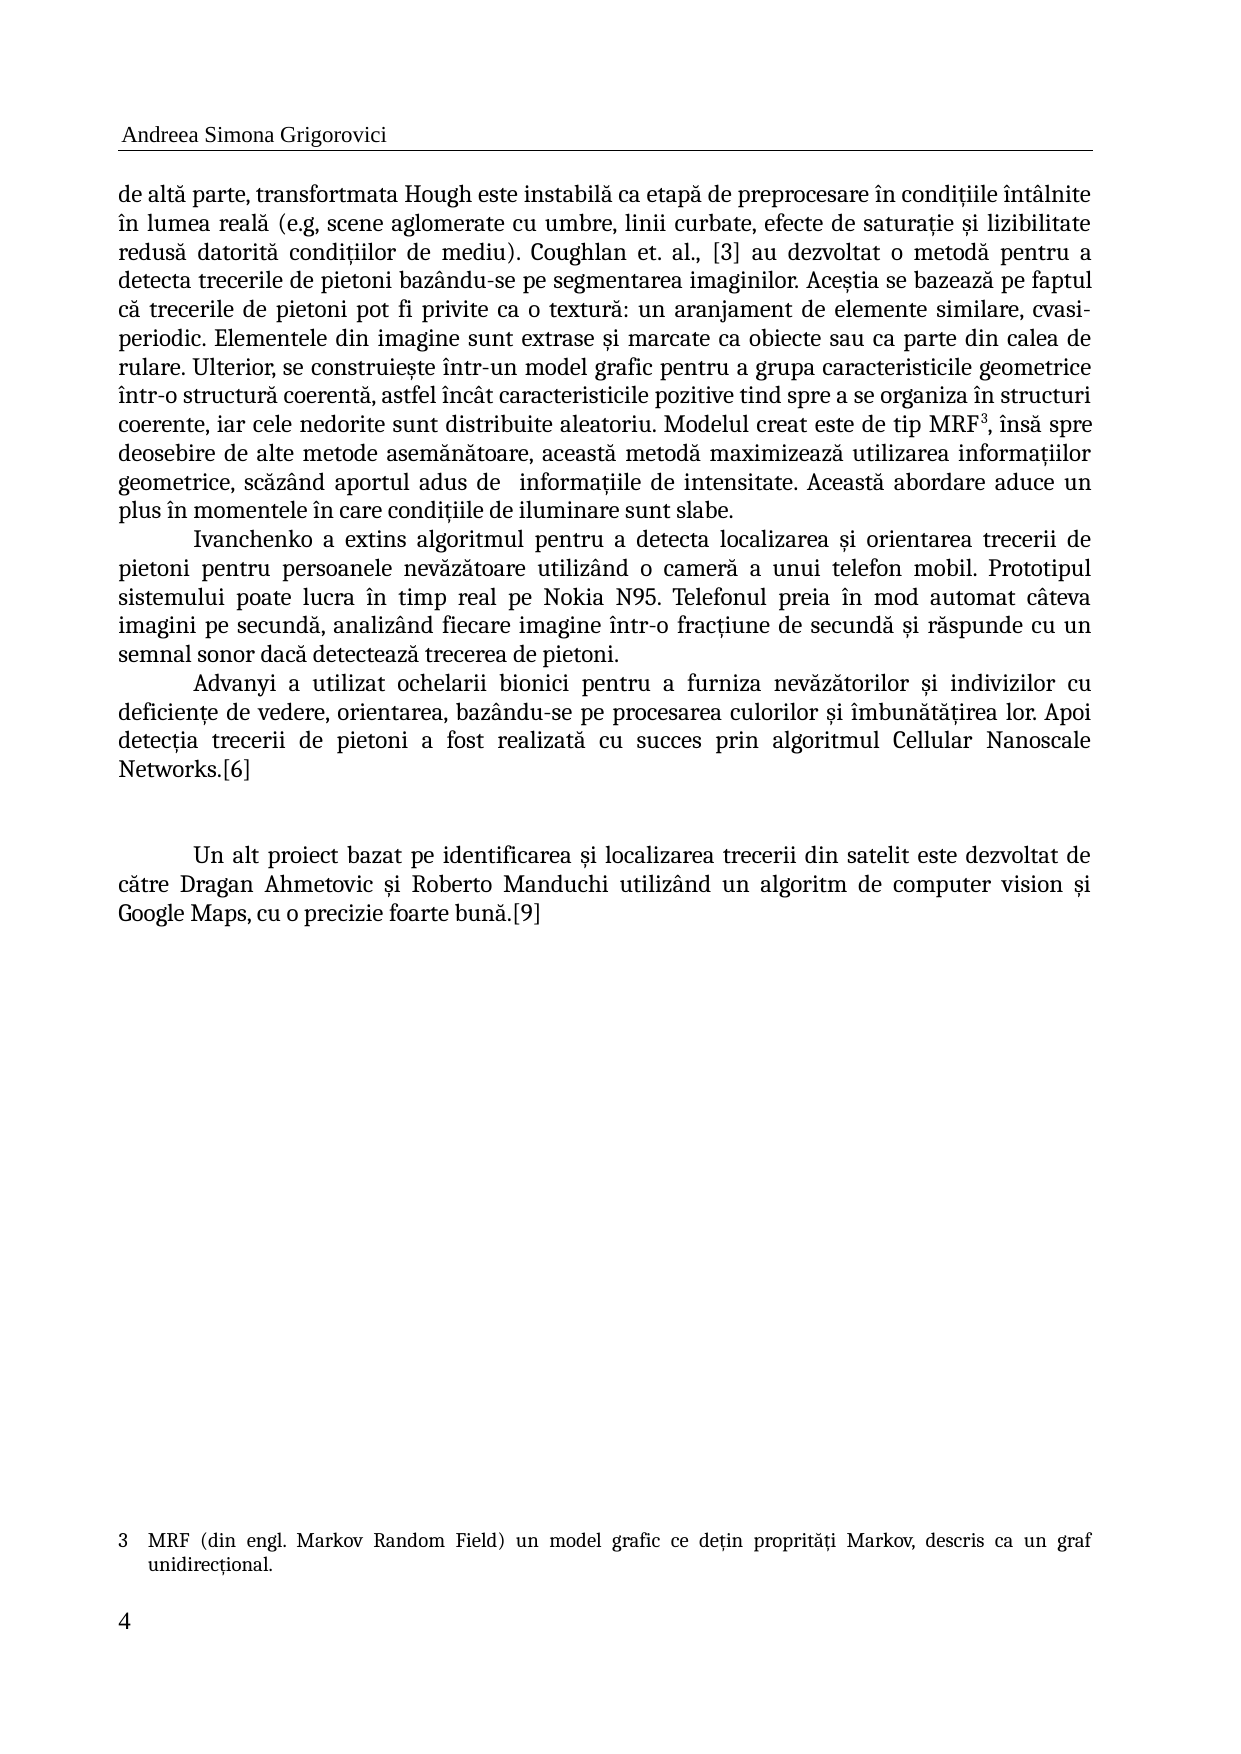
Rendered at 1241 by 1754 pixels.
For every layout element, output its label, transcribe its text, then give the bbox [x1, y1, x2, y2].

text Advanyi a utilizat ochelarii bionici pentru a furniza nevăzătorilor și indivizilor cu deficiențe de vedere, orientarea, bazându-se pe procesarea culorilor și îmbunătățirea lor. Apoi detecția trecerii de pietoni a fost realizată cu succes prin algoritmul Cellular Nanoscale Networks.[6] [118, 669, 1093, 784]
text de altă parte, transfortmata Hough este instabilă ca etapă de preprocesare în condițiile întâlnite în lumea reală (e.g, scene aglomerate cu umbre, linii curbate, efecte de saturație și lizibilitate redusă datorită condițiilor de mediu). Coughlan et. al., [3] au dezvoltat o metodă pentru a detecta trecerile de pietoni bazându-se pe segmentarea imaginilor. Aceștia se bazează pe faptul că trecerile de pietoni pot fi privite ca o textură: un aranjament de elemente similare, cvasi-periodic. Elementele din imagine sunt extrase și marcate ca obiecte sau ca parte din calea de rulare. Ulterior, se construiește într-un model grafic pentru a grupa caracteristicile geometrice într-o structură coerentă, astfel încât caracteristicile pozitive tind spre a se organiza în structuri coerente, iar cele nedorite sunt distribuite aleatoriu. Modelul creat este de tip MRF, însă spre deosebire de alte metode asemănătoare, această metodă maximizează utilizarea informațiilor geometrice, scăzând aportul adus de informațiile de intensitate. Această abordare aduce un plus în momentele în care condițiile de iluminare sunt slabe. [118, 180, 1093, 525]
text Ivanchenko a extins algoritmul pentru a detecta localizarea și orientarea trecerii de pietoni pentru persoanele nevăzătoare utilizând o cameră a unui telefon mobil. Prototipul sistemului poate lucra în timp real pe Nokia N95. Telefonul preia în mod automat câteva imagini pe secundă, analizând fiecare imagine într-o fracțiune de secundă și răspunde cu un semnal sonor dacă detectează trecerea de pietoni. [118, 525, 1093, 669]
text MRF (din engl. Markov Random Field) un model grafic ce dețin proprități Markov, descris ca un graf unidirecțional. [118, 1529, 1093, 1577]
text Un alt proiect bazat pe identificarea și localizarea trecerii din satelit este dezvoltat de către Dragan Ahmetovic și Roberto Manduchi utilizând un algoritm de computer vision și Google Maps, cu o precizie foarte bună.[9] [118, 841, 1093, 928]
